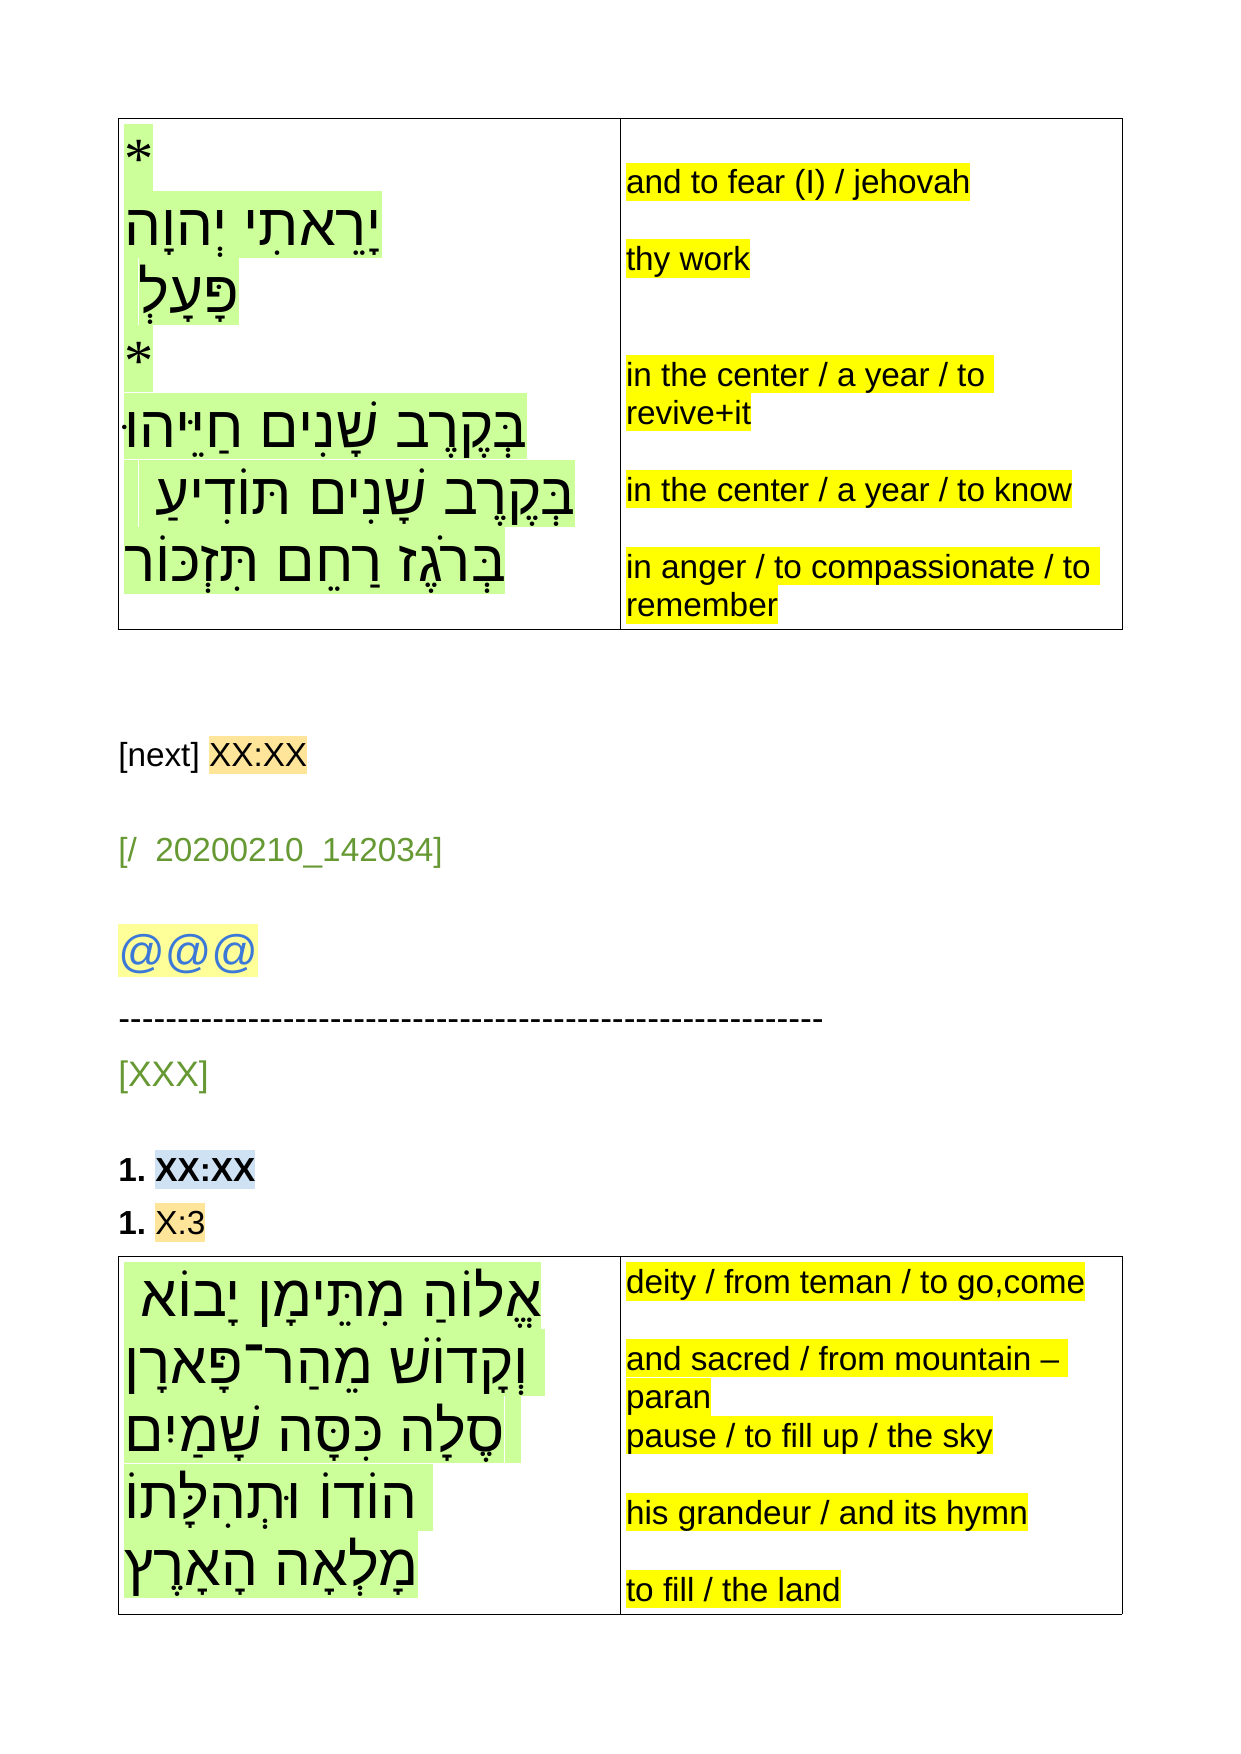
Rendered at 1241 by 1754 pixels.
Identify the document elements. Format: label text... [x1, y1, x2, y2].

text @@@ [118, 924, 1122, 977]
table_header deity / from teman / to go,come and sacred / from mountain – paran pause / to fill up / the sky his grandeur / and its hymn to fill / the land [621, 1257, 1122, 1614]
text [XXX] [118, 1053, 1122, 1094]
text 1. XX:XX [118, 1150, 1122, 1189]
text [/ 20200210_142034] [118, 830, 1122, 868]
text [next] XX:XX [118, 736, 1122, 774]
table_header * יָרֵאתִי יְהוָה פָּעָלְ * בְּקֶרֶב שָׁנִים חַיֵּיהוּ בְּקֶרֶב שָׁנִים תּוֹדִיעַ בְּרֹגֶז רַחֵם תִּזְכּוֹר [119, 119, 620, 629]
table_header and to fear (I) / jehovah thy work in the center / a year / to revive+it in the center / a year / to know in anger / to compassionate / to remember [621, 119, 1122, 629]
table_header אֱלוֹהַ מִתֵּימָן יָבוֹא וְקָדוֹשׁ מֵהַר־פָּארָן סֶלָה כִּסָּה שָׁמַיִם הוֹדוֹ וּתְהִלָּתוֹ מָלְאָה הָאָרֶץ [119, 1257, 620, 1614]
text 1. X:3 [118, 1203, 1122, 1242]
text ------------------------------------------------------------ [118, 997, 1122, 1037]
